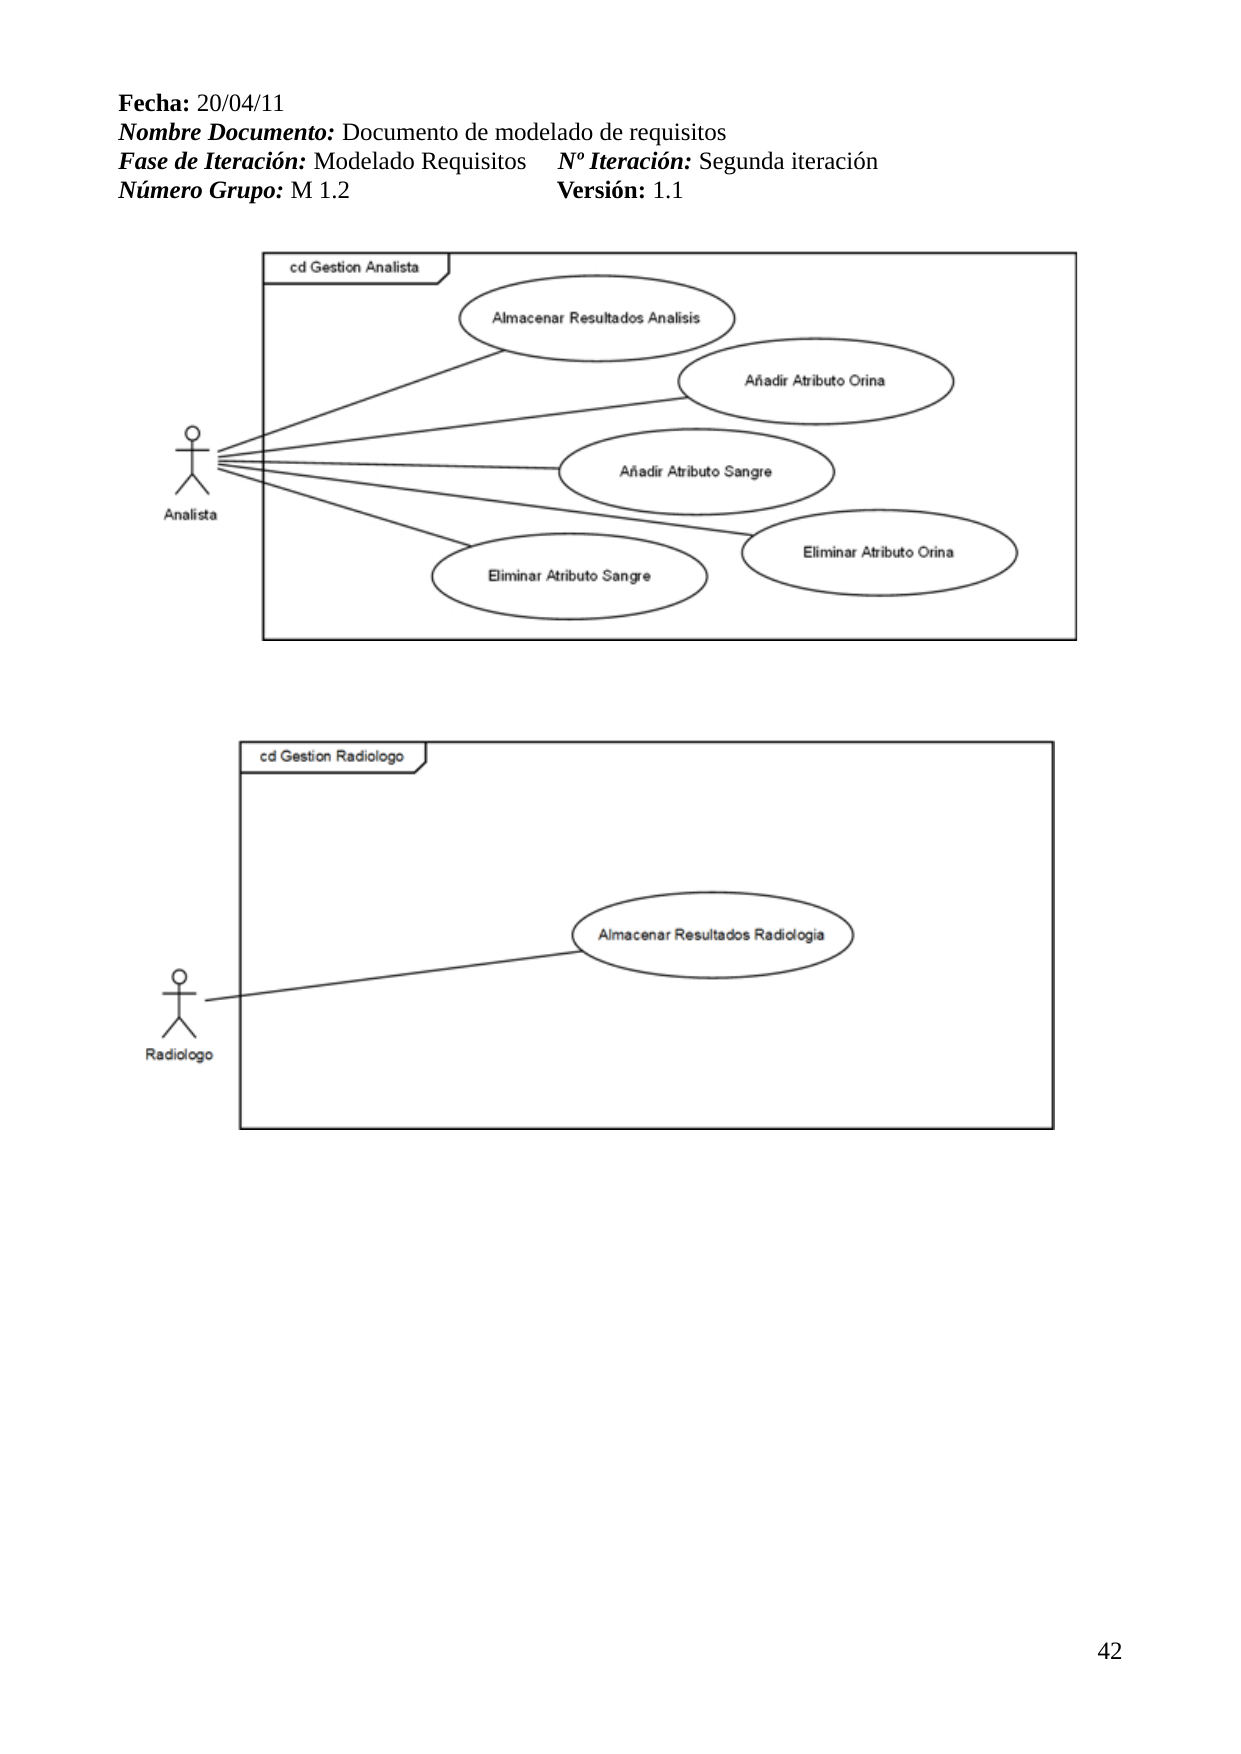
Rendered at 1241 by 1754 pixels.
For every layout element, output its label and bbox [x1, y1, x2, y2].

picture [145, 740, 1055, 1130]
picture [163, 251, 1078, 641]
